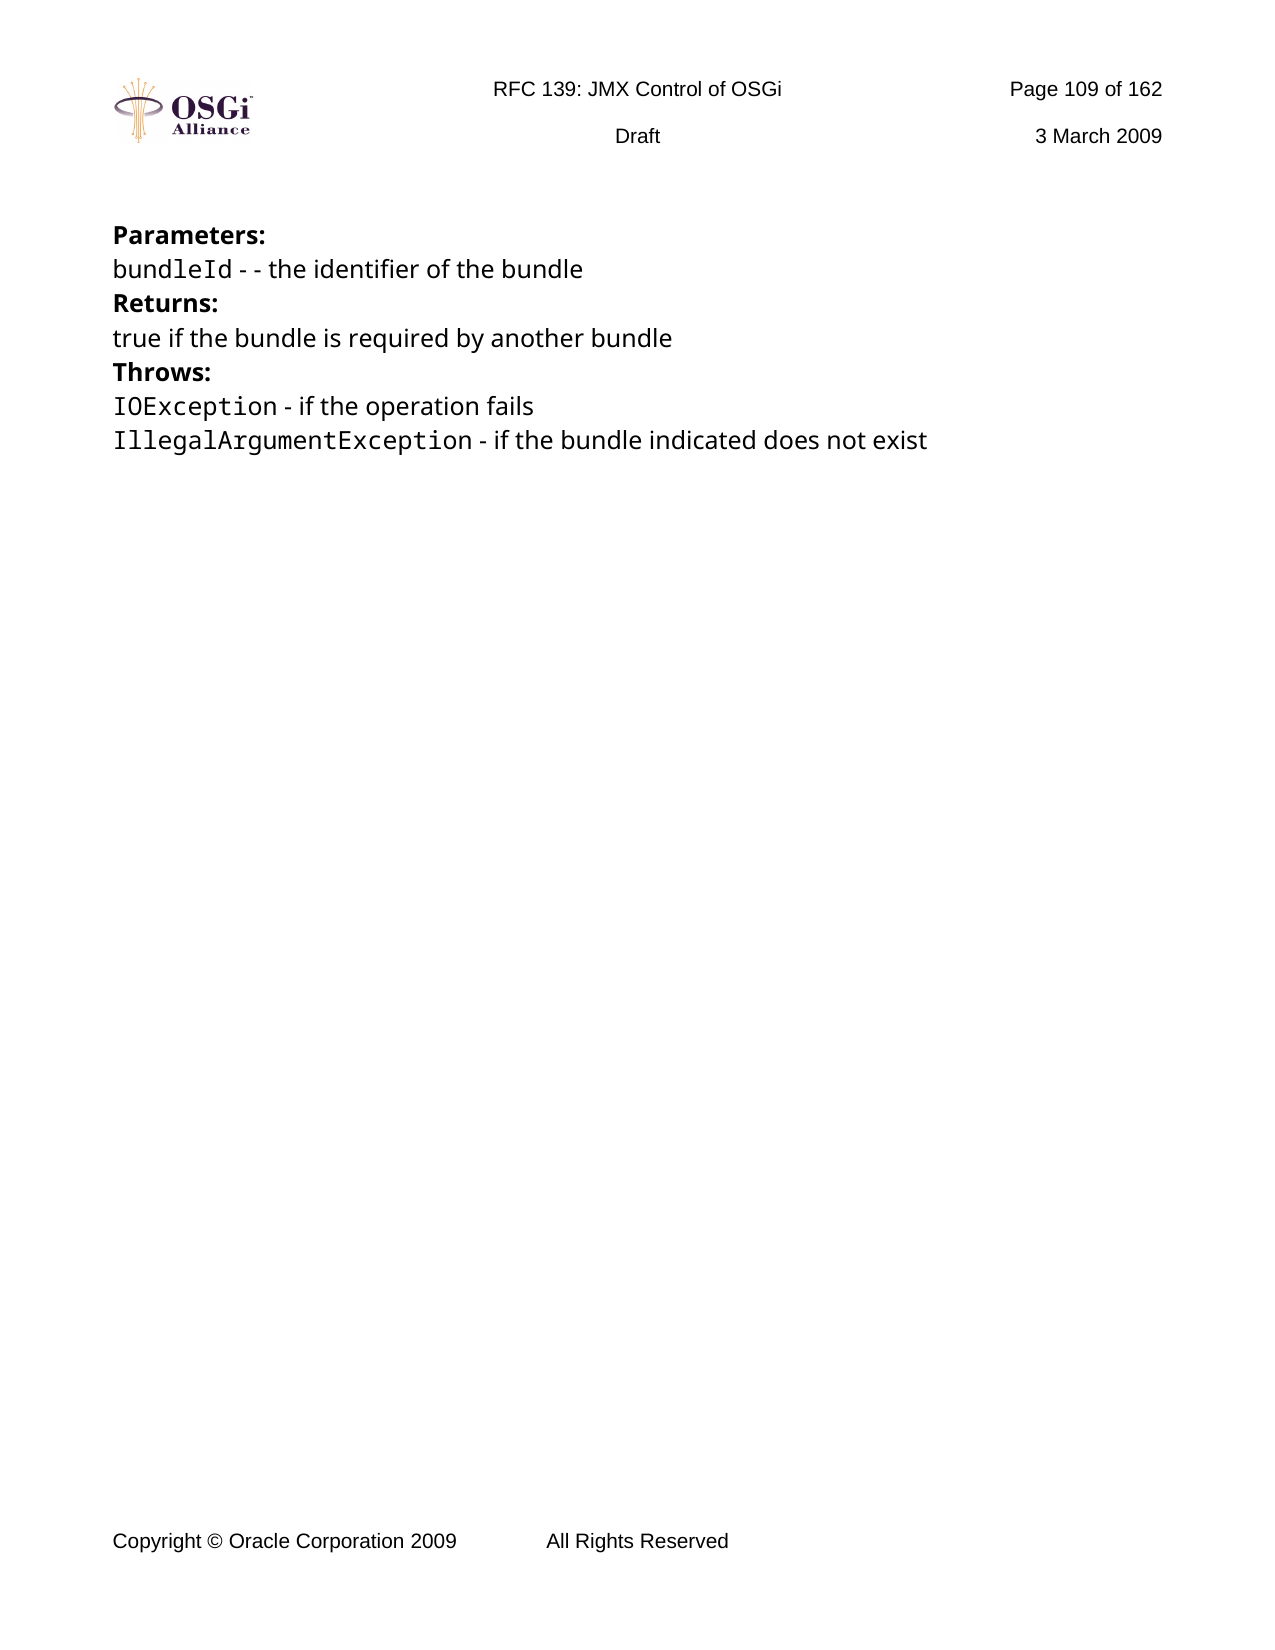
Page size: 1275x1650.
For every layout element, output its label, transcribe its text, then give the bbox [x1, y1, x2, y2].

text Returns: [112, 286, 1162, 320]
text IllegalArgumentException - if the bundle indicated does not exist [112, 422, 1162, 456]
text IOException - if the operation fails [112, 388, 1162, 422]
text Throws: [112, 354, 1162, 388]
picture [114, 78, 254, 143]
text Parameters: [112, 218, 1162, 252]
text bundleId - - the identifier of the bundle [112, 252, 1162, 286]
text true if the bundle is required by another bundle [112, 320, 1162, 354]
